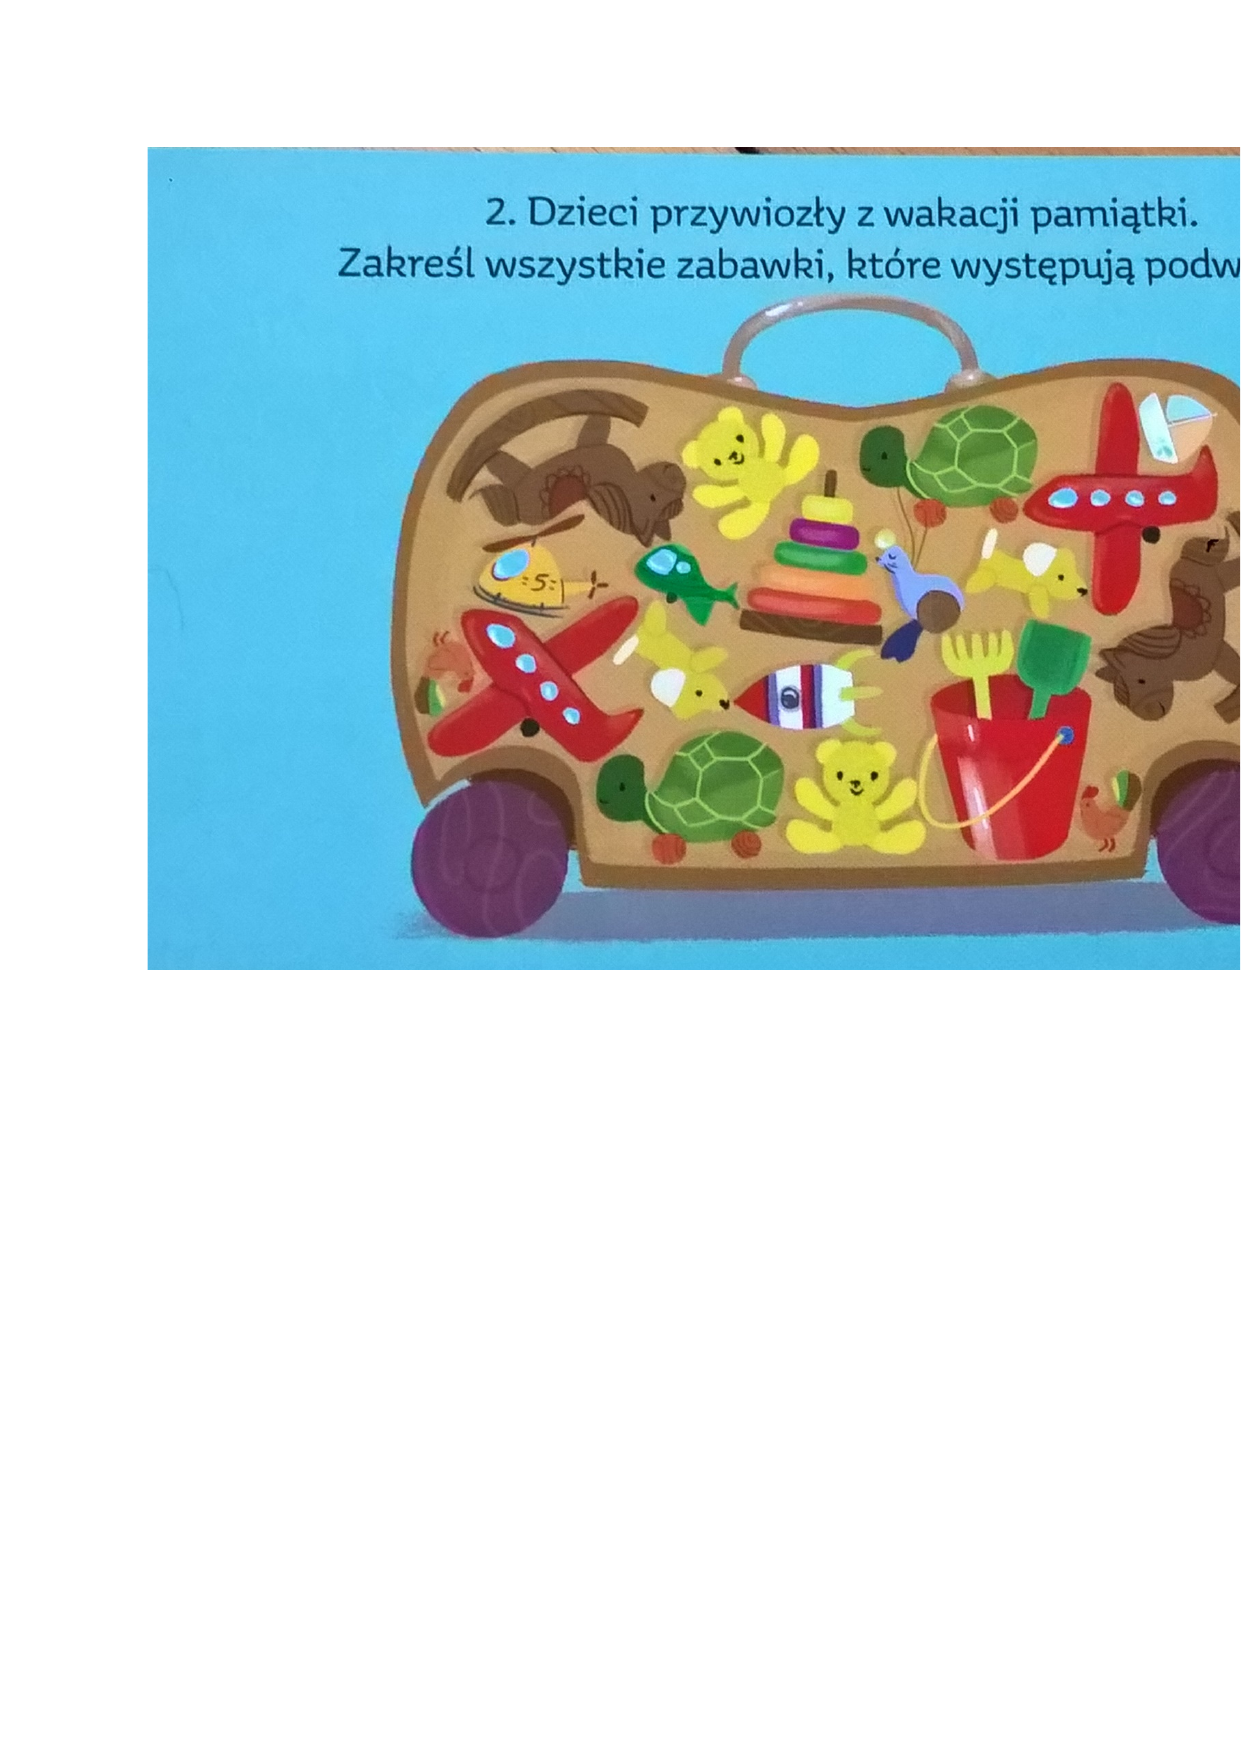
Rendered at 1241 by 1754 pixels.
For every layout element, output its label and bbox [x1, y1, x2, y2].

picture [147, 147, 1241, 970]
